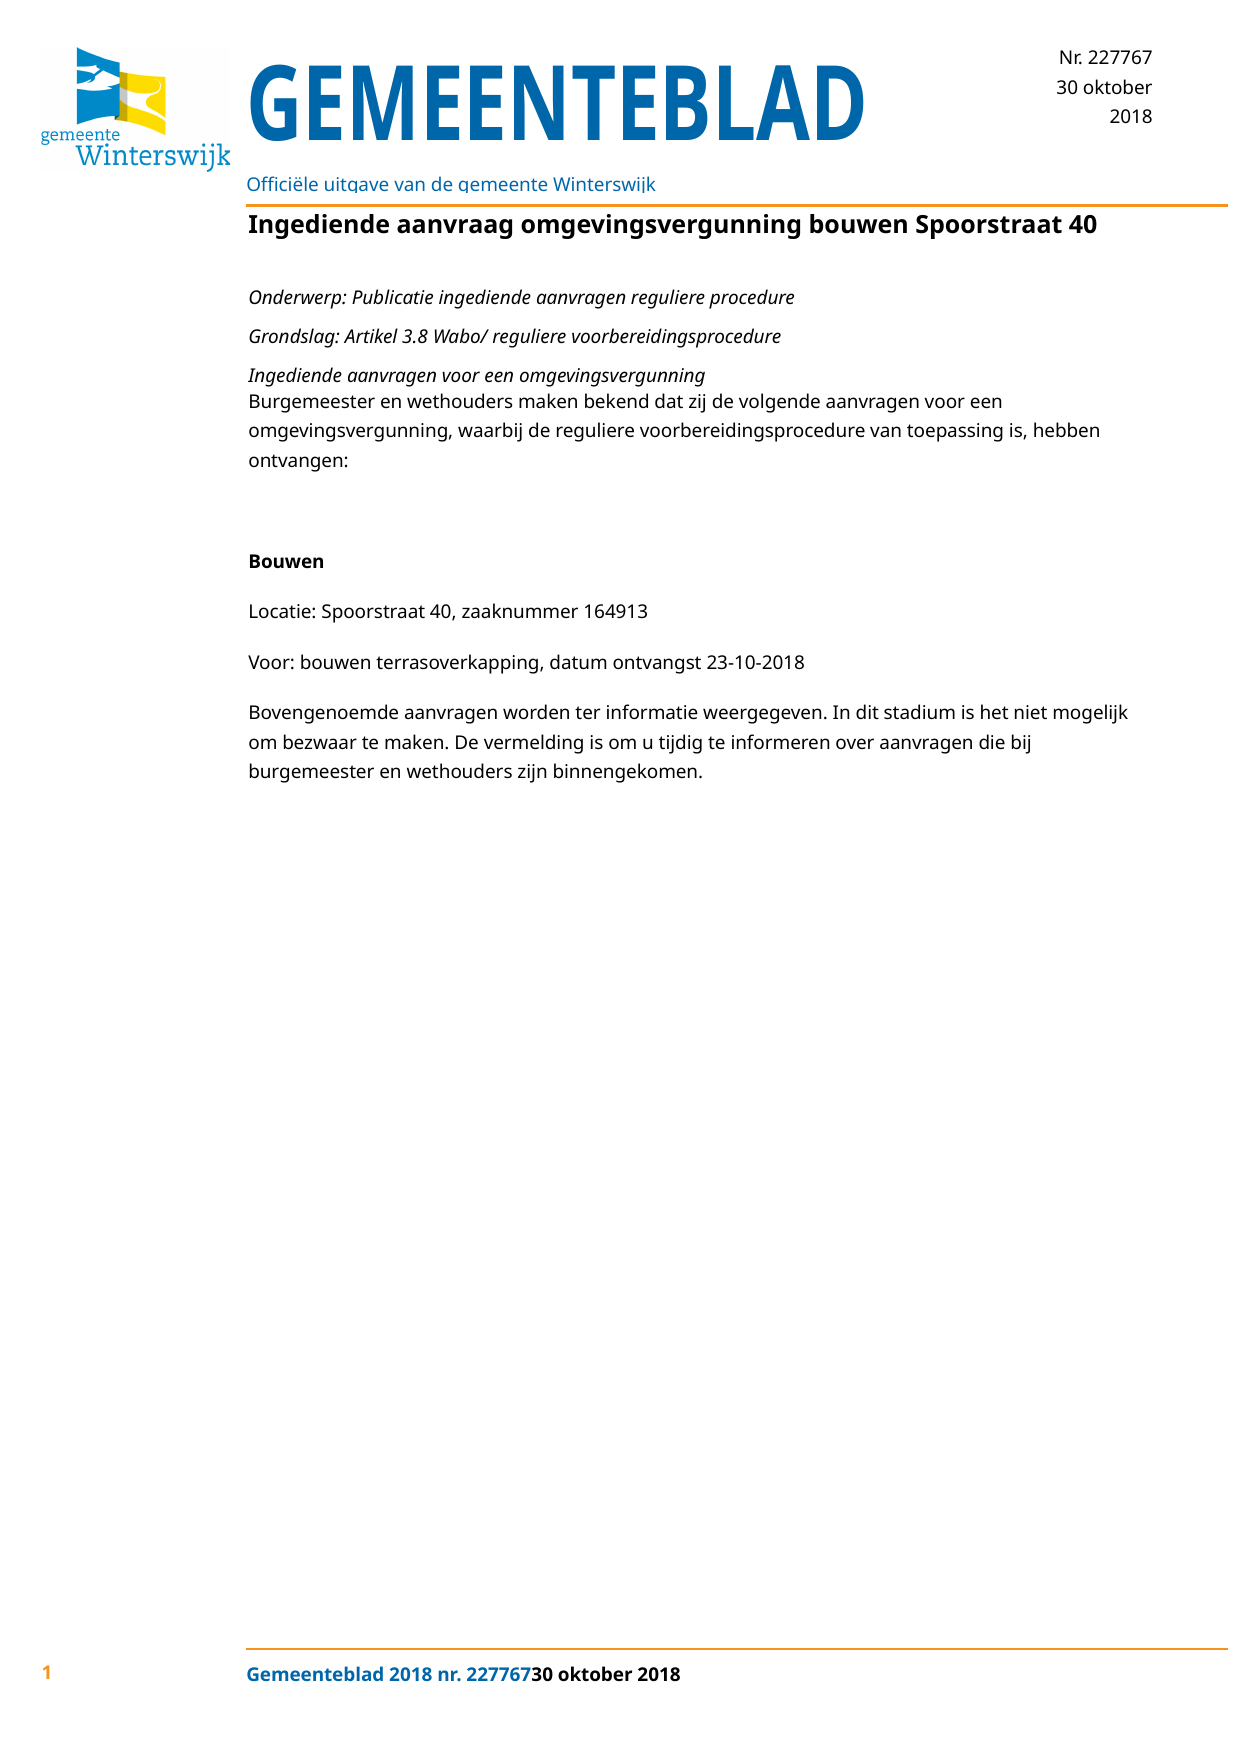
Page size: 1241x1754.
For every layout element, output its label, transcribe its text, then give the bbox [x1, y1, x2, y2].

text Bovengenoemde aanvragen worden ter informatie weergegeven. In dit stadium is het niet mogelijk om bezwaar te maken. De vermelding is om u tijdig te informeren over aanvragen die bij burgemeester en wethouders zijn binnengekomen. [248, 699, 1152, 784]
text Burgemeester en wethouders maken bekend dat zij de volgende aanvragen voor een omgevingsvergunning, waarbij de reguliere voorbereidingsprocedure van toepassing is, hebben ontvangen: [248, 388, 1152, 473]
picture [225, 153, 231, 162]
text Bouwen [248, 548, 1152, 574]
text Ingediende aanvragen voor een omgevingsvergunning [248, 362, 1152, 388]
picture [41, 47, 231, 172]
text Locatie: Spoorstraat 40, zaaknummer 164913 [248, 598, 1152, 624]
text Voor: bouwen terrasoverkapping, datum ontvangst 23-10-2018 [248, 649, 1152, 675]
text Ingediende aanvraag omgevingsvergunning bouwen Spoorstraat 40 [248, 207, 1152, 241]
text Onderwerp: Publicatie ingediende aanvragen reguliere procedure [248, 284, 1152, 309]
text Grondslag: Artikel 3.8 Wabo/ reguliere voorbereidingsprocedure [248, 323, 1152, 349]
